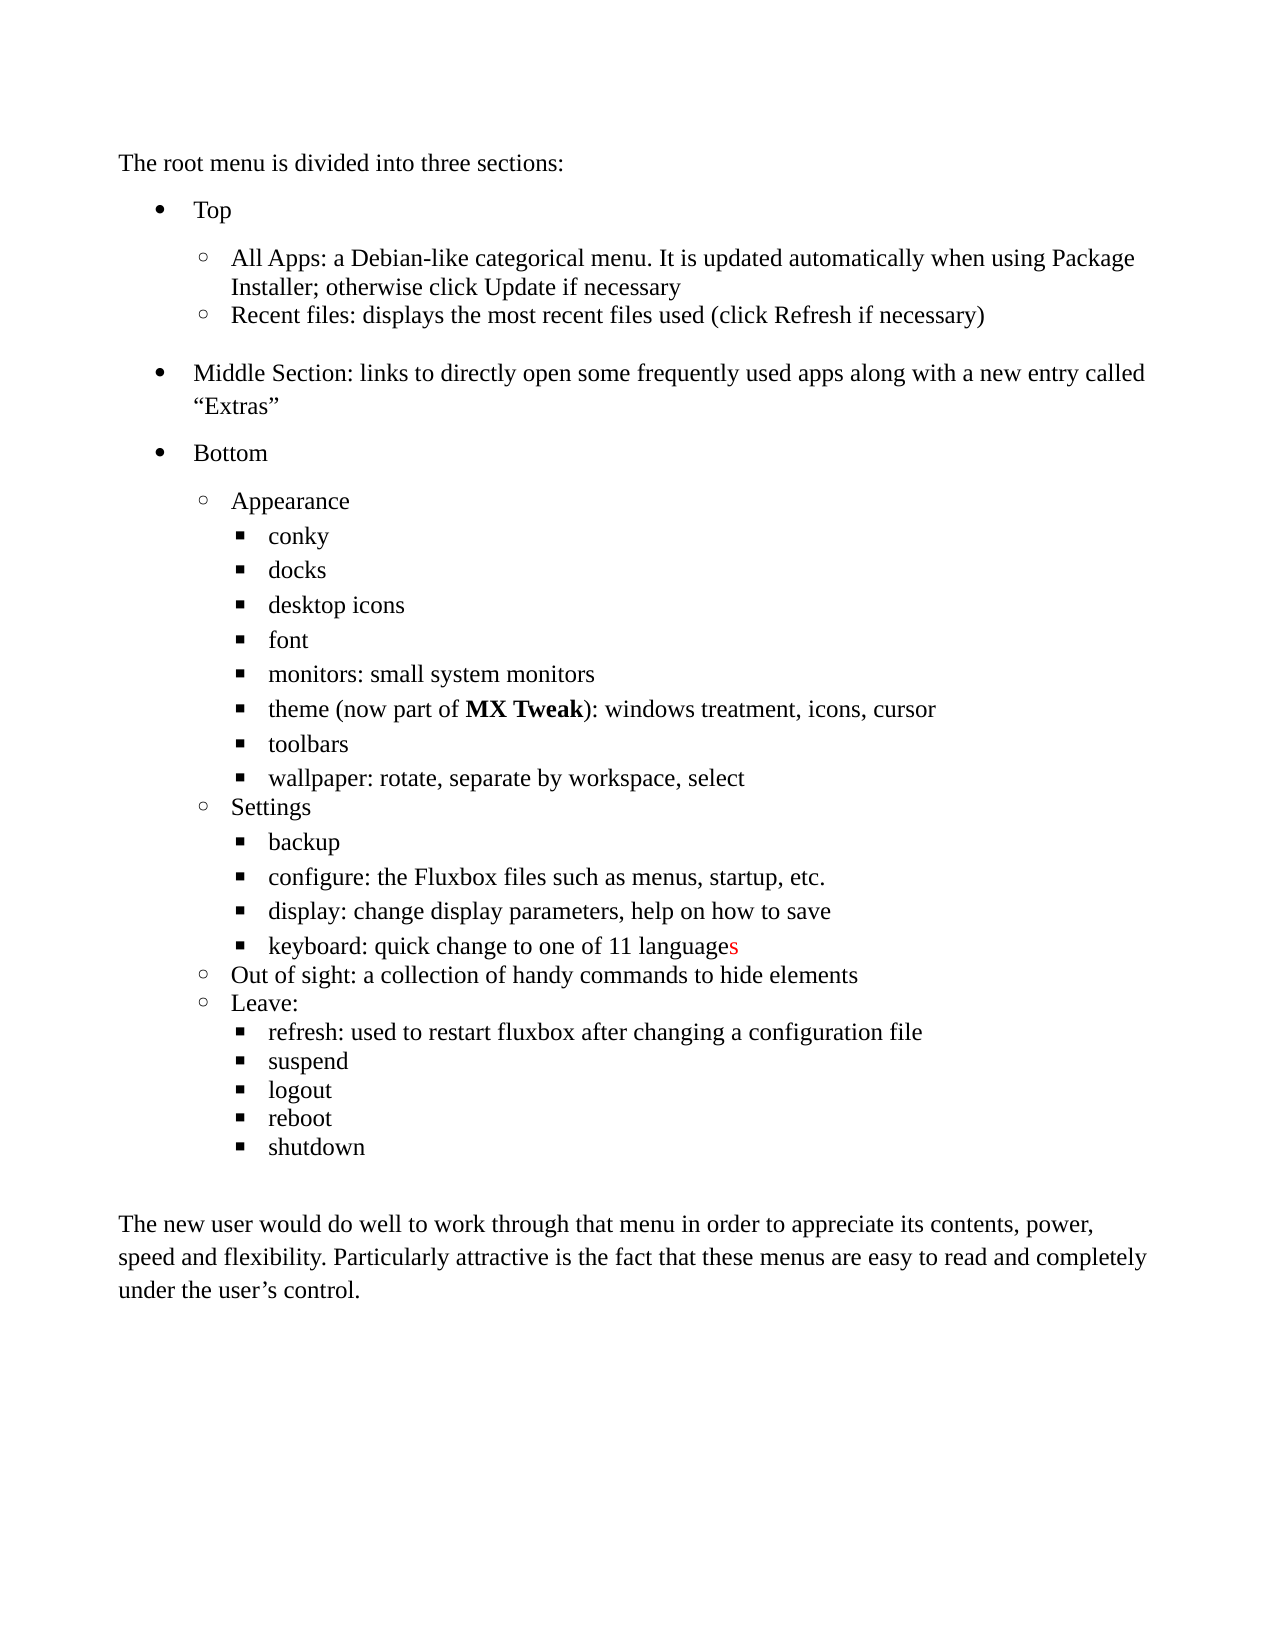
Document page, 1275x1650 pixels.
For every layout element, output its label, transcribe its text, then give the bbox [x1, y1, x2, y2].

list Recent files: displays the most recent files used (click Refresh if necessary) [193, 300, 1157, 329]
list toolbars [231, 729, 1157, 758]
list conky [231, 521, 1157, 549]
list Top [156, 195, 1157, 224]
list logout [231, 1075, 1157, 1103]
list Out of sight: a collection of handy commands to hide elements [193, 960, 1157, 988]
list desktop icons [231, 590, 1157, 619]
list keyboard: quick change to one of 11 languages [231, 931, 1157, 960]
list Bottom [156, 438, 1157, 467]
list Leave: [193, 988, 1157, 1017]
list monitors: small system monitors [231, 659, 1157, 688]
list backup [231, 827, 1157, 856]
list docks [231, 555, 1157, 584]
list Middle Section: links to directly open some frequently used apps along with a new entry called “Extras” [156, 358, 1157, 419]
list reboot [231, 1103, 1157, 1132]
list font [231, 625, 1157, 653]
text The root menu is divided into three sections: [118, 148, 1157, 176]
list refresh: used to restart fluxbox after changing a configuration file [231, 1017, 1157, 1046]
list shutdown [231, 1132, 1157, 1161]
list Settings [193, 792, 1157, 821]
text The new user would do well to work through that menu in order to appreciate its contents, power, speed and flexibility. Particularly attractive is the fact that these menus are easy to read and completely under the user’s control. [118, 1209, 1157, 1303]
list wallpaper: rotate, separate by workspace, select [231, 763, 1157, 792]
list Appearance [193, 486, 1157, 515]
list configure: the Fluxbox files such as menus, startup, etc. [231, 862, 1157, 890]
list suspend [231, 1046, 1157, 1075]
list display: change display parameters, help on how to save [231, 896, 1157, 925]
list theme (now part of MX Tweak): windows treatment, icons, cursor [231, 694, 1157, 723]
list All Apps: a Debian-like categorical menu. It is updated automatically when using Package Installer; otherwise click Update if necessary [193, 243, 1157, 300]
